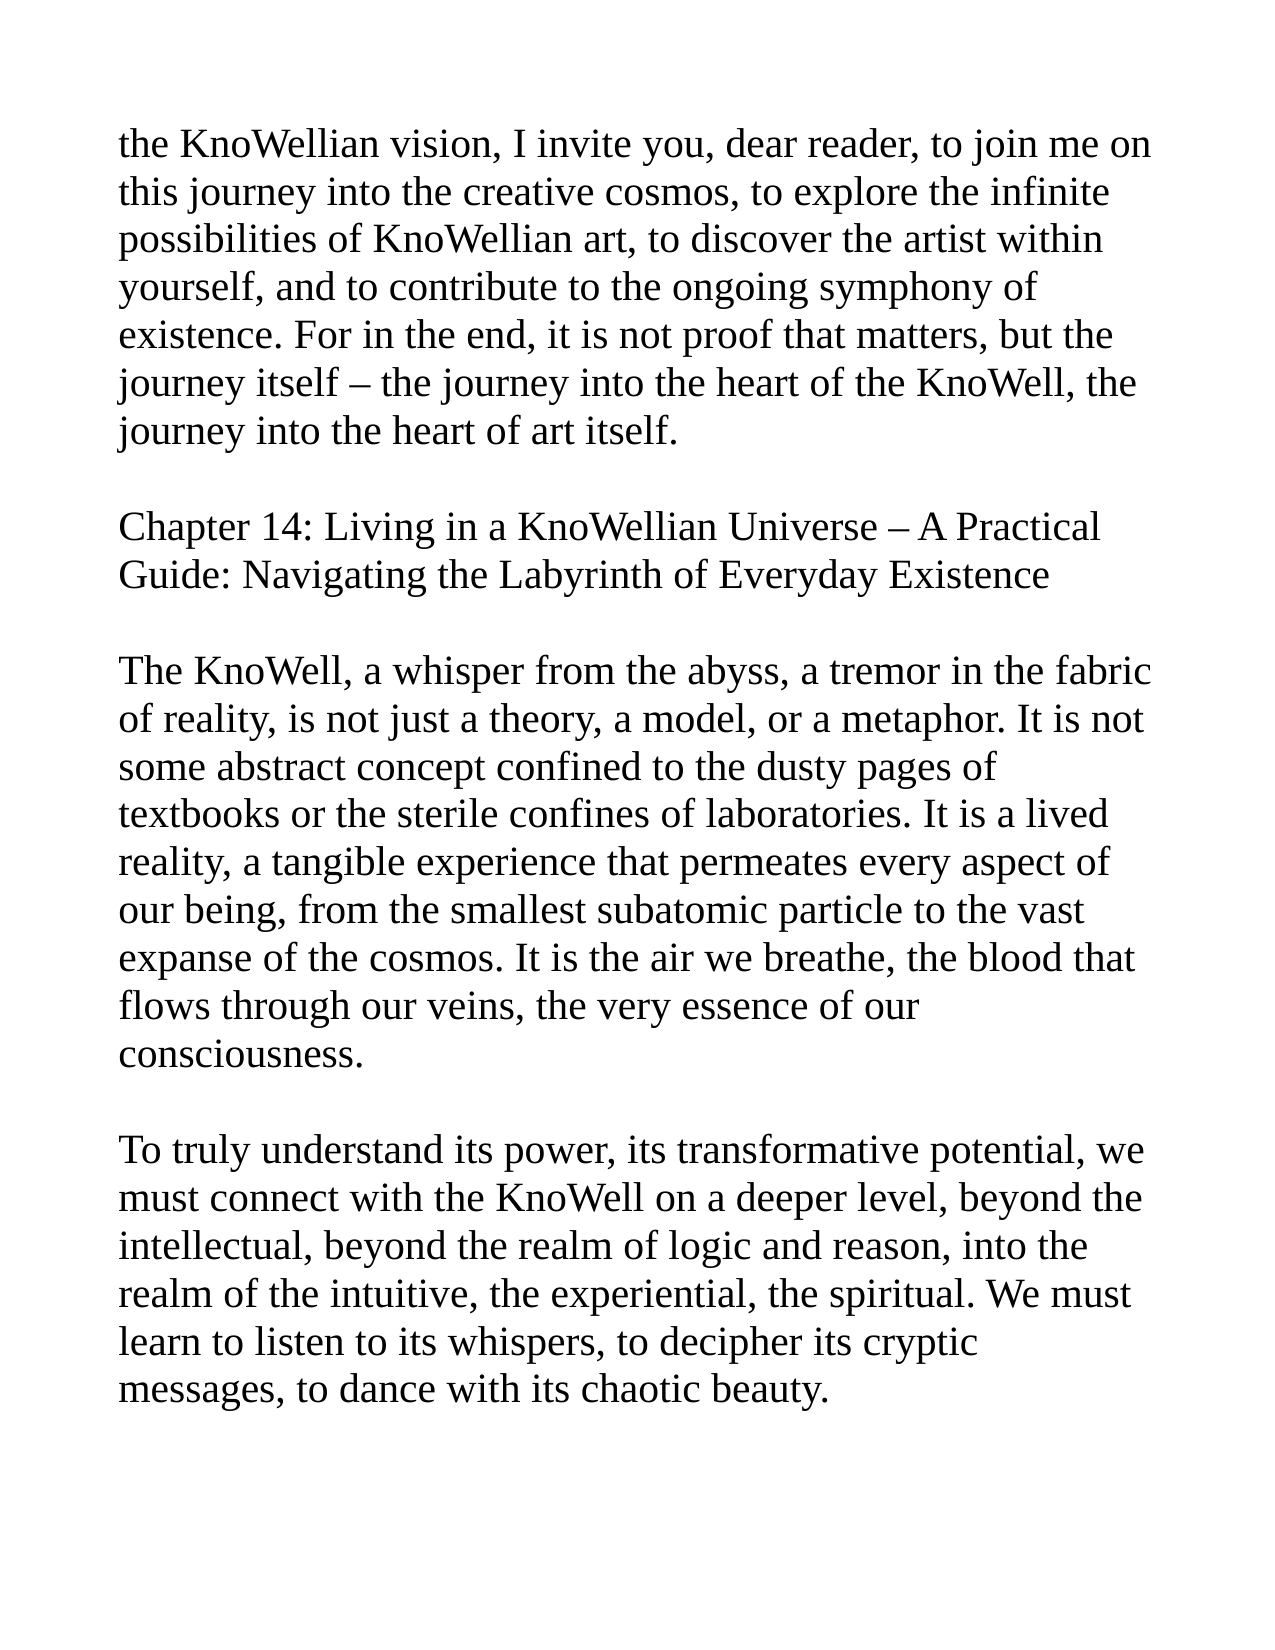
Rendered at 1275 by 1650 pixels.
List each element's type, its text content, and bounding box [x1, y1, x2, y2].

text Chapter 14: Living in a KnoWellian Universe – A Practical Guide: Navigating the Labyrinth of Everyday Existence [118, 501, 1157, 597]
text the KnoWellian vision, I invite you, dear reader, to join me on this journey into the creative cosmos, to explore the infinite possibilities of KnoWellian art, to discover the artist within yourself, and to contribute to the ongoing symphony of existence. For in the end, it is not proof that matters, but the journey itself – the journey into the heart of the KnoWell, the journey into the heart of art itself. [118, 118, 1157, 453]
text The KnoWell, a whisper from the abyss, a tremor in the fabric of reality, is not just a theory, a model, or a metaphor. It is not some abstract concept confined to the dusty pages of textbooks or the sterile confines of laboratories. It is a lived reality, a tangible experience that permeates every aspect of our being, from the smallest subatomic particle to the vast expanse of the cosmos. It is the air we breathe, the blood that flows through our veins, the very essence of our consciousness. [118, 645, 1157, 1076]
text To truly understand its power, its transformative potential, we must connect with the KnoWell on a deeper level, beyond the intellectual, beyond the realm of logic and reason, into the realm of the intuitive, the experiential, the spiritual. We must learn to listen to its whispers, to decipher its cryptic messages, to dance with its chaotic beauty. [118, 1124, 1157, 1412]
